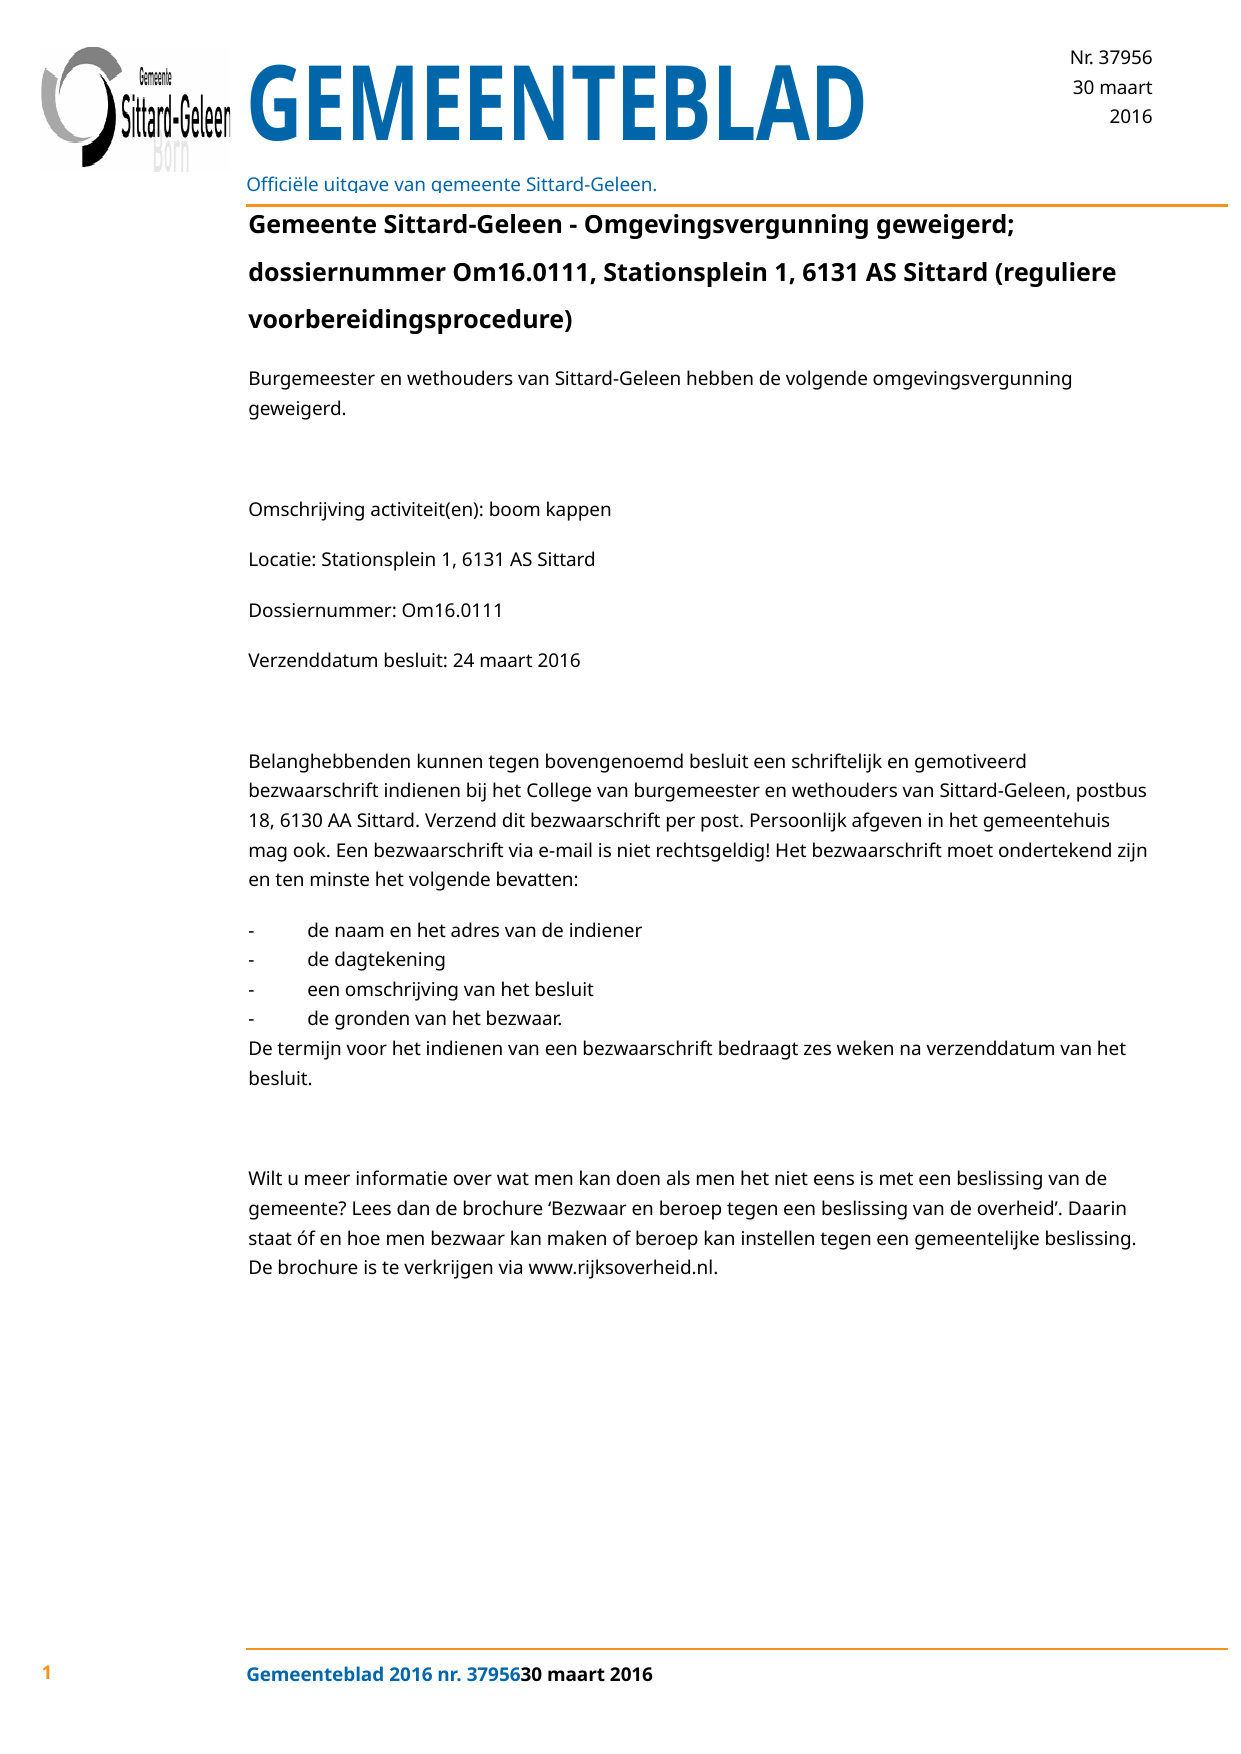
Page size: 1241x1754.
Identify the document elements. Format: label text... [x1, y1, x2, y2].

text Wilt u meer informatie over wat men kan doen als men het niet eens is met een beslissing van de gemeente? Lees dan de brochure ‘Bezwaar en beroep tegen een beslissing van de overheid’. Daarin staat óf en hoe men bezwaar kan maken of beroep kan instellen tegen een gemeentelijke beslissing. De brochure is te verkrijgen via www.rijksoverheid.nl. [248, 1166, 1152, 1280]
text Omschrijving activiteit(en): boom kappen [248, 496, 1152, 522]
text Verzenddatum besluit: 24 maart 2016 [248, 647, 1152, 673]
list een omschrijving van het besluit [248, 976, 1152, 1002]
text De termijn voor het indienen van een bezwaarschrift bedraagt zes weken na verzenddatum van het besluit. [248, 1035, 1152, 1090]
picture [41, 47, 231, 172]
list de gronden van het bezwaar. [248, 1006, 1152, 1031]
text Locatie: Stationsplein 1, 6131 AS Sittard [248, 546, 1152, 572]
text Gemeente Sittard-Geleen - Omgevingsvergunning geweigerd; dossiernummer Om16.0111, Stationsplein 1, 6131 AS Sittard (reguliere voorbereidingsprocedure) [248, 207, 1152, 336]
list de naam en het adres van de indiener [248, 917, 1152, 942]
text Belanghebbenden kunnen tegen bovengenoemd besluit een schriftelijk en gemotiveerd bezwaarschrift indienen bij het College van burgemeester en wethouders van Sittard-Geleen, postbus 18, 6130 AA Sittard. Verzend dit bezwaarschrift per post. Persoonlijk afgeven in het gemeentehuis mag ook. Een bezwaarschrift via e-mail is niet rechtsgeldig! Het bezwaarschrift moet ondertekend zijn en ten minste het volgende bevatten: [248, 748, 1152, 892]
list de dagtekening [248, 946, 1152, 972]
text Burgemeester en wethouders van Sittard-Geleen hebben de volgende omgevingsvergunning geweigerd. [248, 366, 1152, 421]
text Dossiernummer: Om16.0111 [248, 597, 1152, 622]
